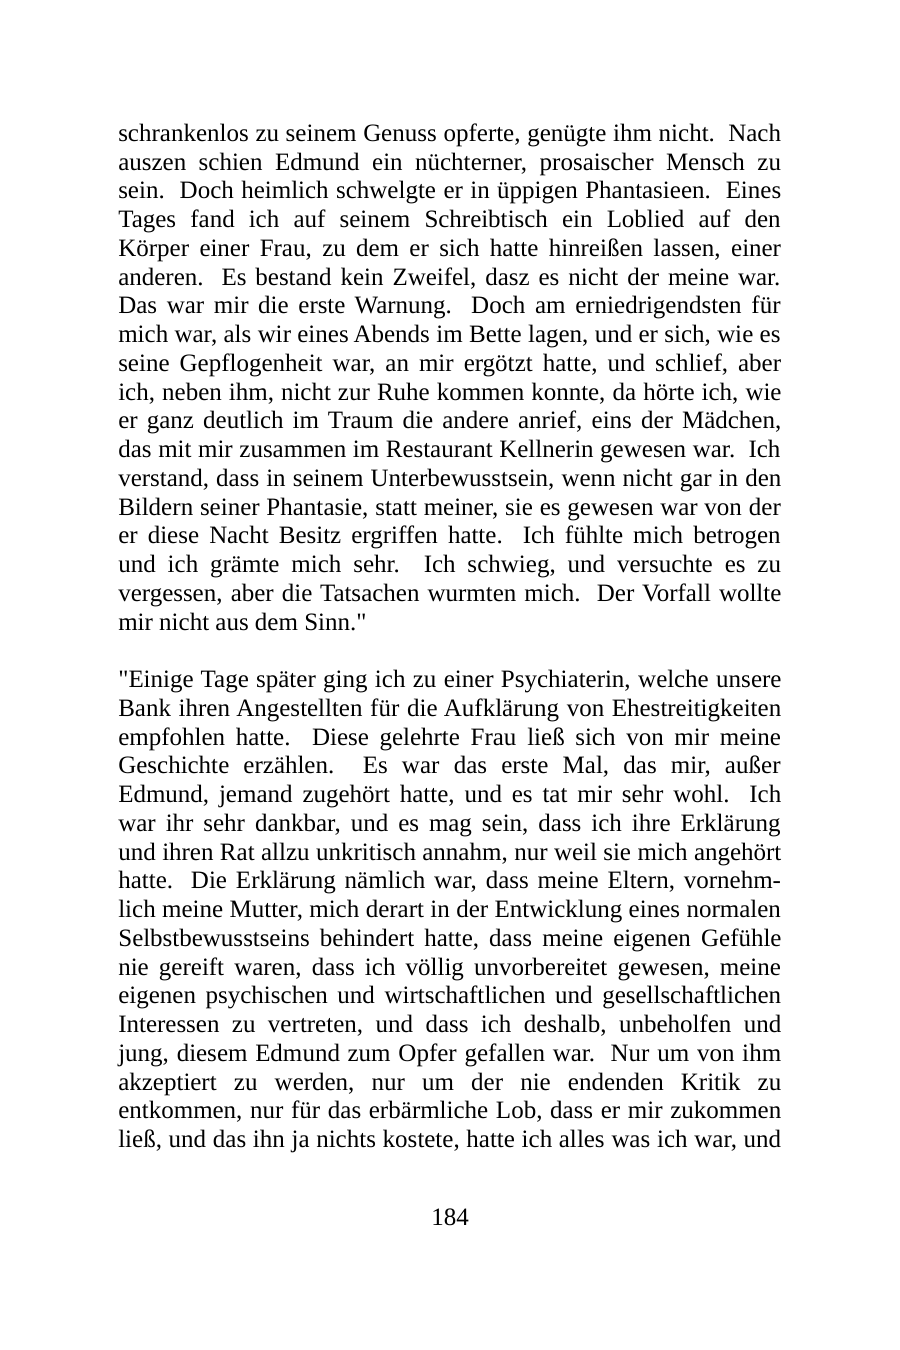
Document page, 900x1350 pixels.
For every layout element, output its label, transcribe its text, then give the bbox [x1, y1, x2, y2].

text schrankenlos zu seinem Genuss opferte, genügte ihm nicht. Nach auszen schien Edmund ein nüchterner, prosaischer Mensch zu sein. Doch heimlich schwelgte er in üppigen Phantasieen. Eines Tages fand ich auf seinem Schreibtisch ein Loblied auf den Körper einer Frau, zu dem er sich hatte hinreißen lassen, einer anderen. Es bestand kein Zweifel, dasz es nicht der meine war. Das war mir die erste Warnung. Doch am erniedrigendsten für mich war, als wir eines Abends im Bette lagen, und er sich, wie es seine Gepflogenheit war, an mir ergötzt hatte, und schlief, aber ich, neben ihm, nicht zur Ruhe kommen konnte, da hörte ich, wie er ganz deutlich im Traum die andere anrief, eins der Mädchen, das mit mir zusammen im Restaurant Kellnerin gewesen war. Ich verstand, dass in seinem Unterbewusstsein, wenn nicht gar in den Bildern seiner Phantasie, statt meiner, sie es gewesen war von der er diese Nacht Besitz ergriffen hatte. Ich fühlte mich betrogen und ich grämte mich sehr. Ich schwieg, und versuchte es zu vergessen, aber die Tatsachen wurmten mich. Der Vorfall wollte mir nicht aus dem Sinn." [118, 118, 782, 636]
text "Einige Tage später ging ich zu einer Psychiaterin, welche unsere Bank ihren Angestellten für die Aufklärung von Ehestreitigkeiten empfohlen hatte. Diese gelehrte Frau ließ sich von mir meine Geschichte erzählen. Es war das erste Mal, das mir, außer Edmund, jemand zugehört hatte, und es tat mir sehr wohl. Ich war ihr sehr dankbar, und es mag sein, dass ich ihre Erklärung und ihren Rat allzu unkritisch annahm, nur weil sie mich angehört hatte. Die Erklärung nämlich war, dass meine Eltern, vornehm-lich meine Mutter, mich derart in der Entwicklung eines normalen Selbstbewusstseins behindert hatte, dass meine eigenen Gefühle nie gereift waren, dass ich völlig unvorbereitet gewesen, meine eigenen psychischen und wirtschaftlichen und gesellschaftlichen Interessen zu vertreten, und dass ich deshalb, unbeholfen und jung, diesem Edmund zum Opfer gefallen war. Nur um von ihm akzeptiert zu werden, nur um der nie endenden Kritik zu entkommen, nur für das erbärmliche Lob, dass er mir zukommen ließ, und das ihn ja nichts kostete, hatte ich alles was ich war, und [118, 664, 782, 1153]
